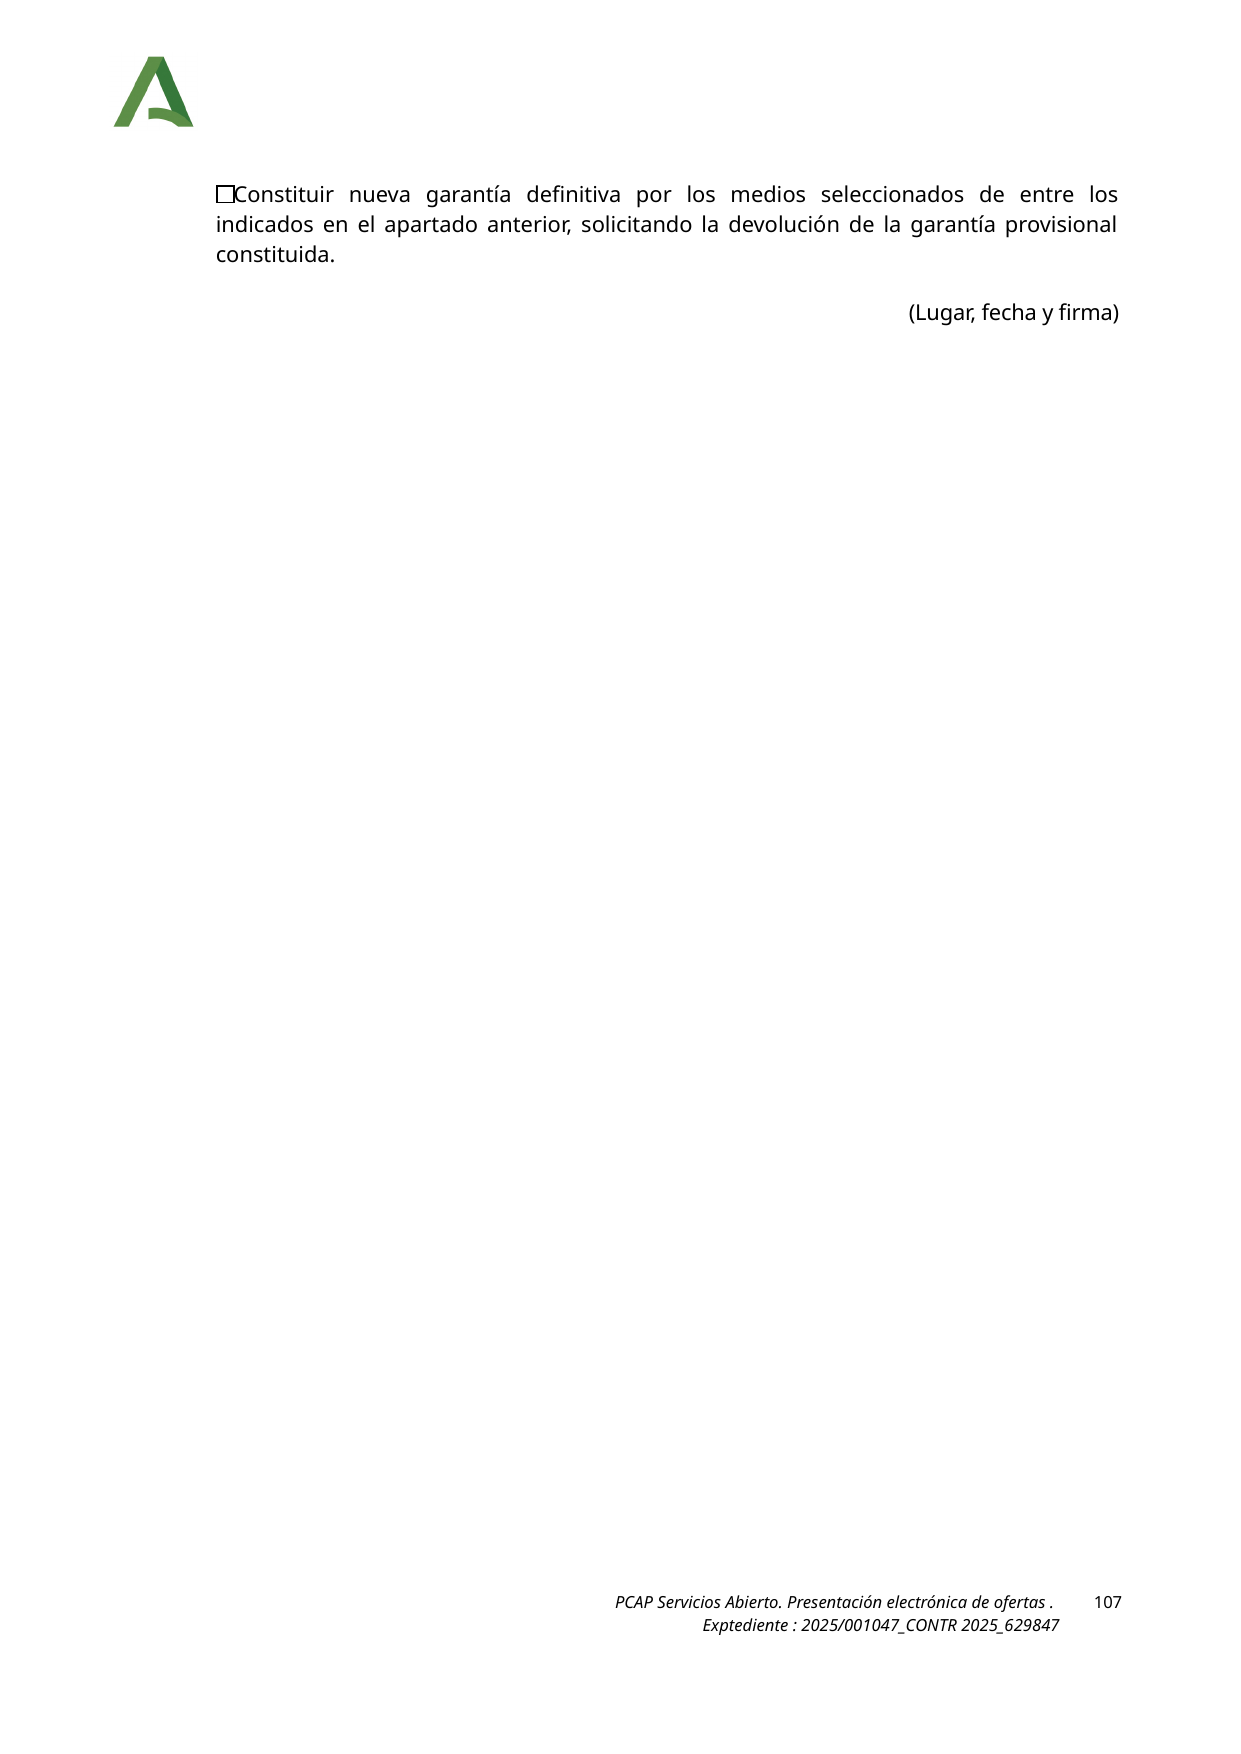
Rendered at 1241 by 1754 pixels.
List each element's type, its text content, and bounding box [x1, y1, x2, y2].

picture [109, 52, 198, 131]
text (Lugar, fecha y firma) [118, 297, 1122, 330]
text Constituir nueva garantía definitiva por los medios seleccionados de entre los indicados en el apartado anterior, solicitando la devolución de la garantía provisional constituida. [213, 176, 1122, 272]
